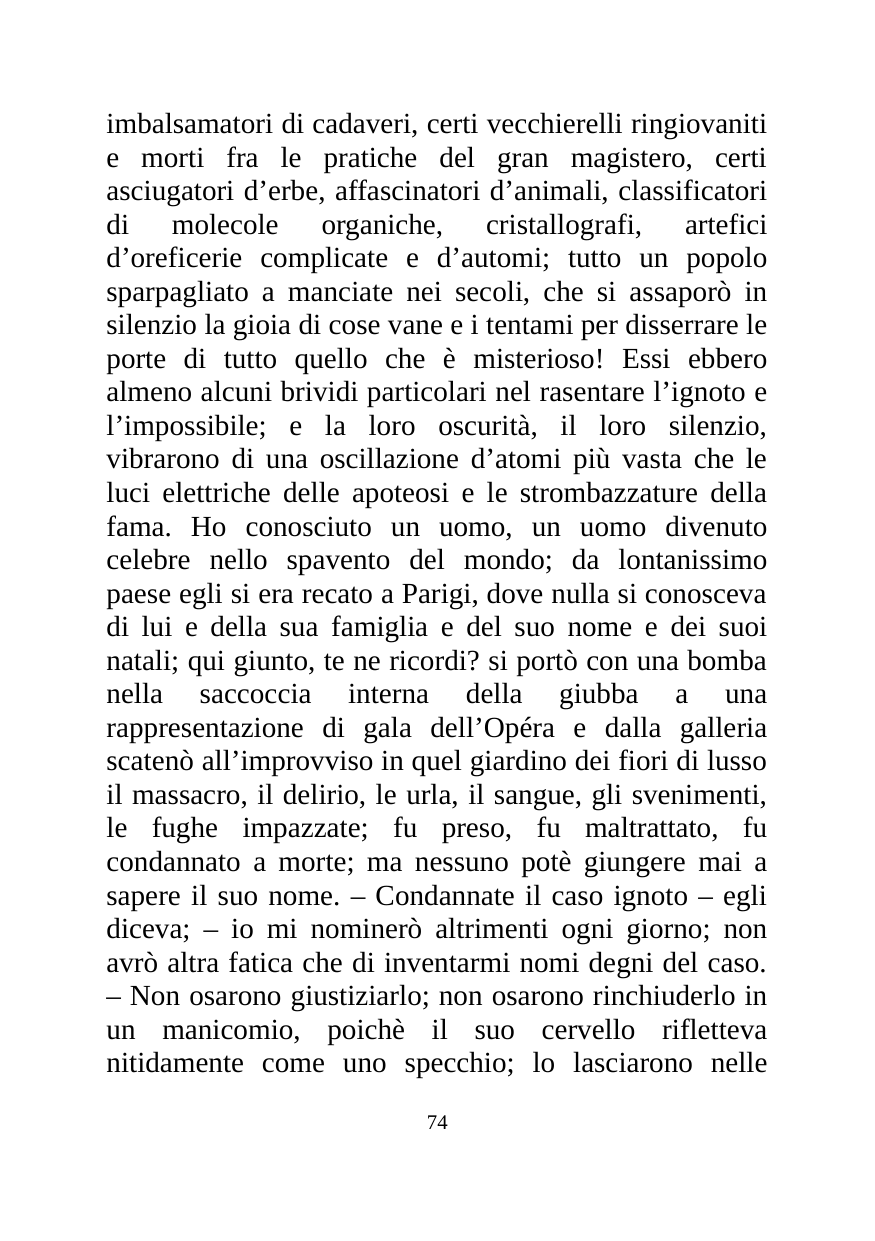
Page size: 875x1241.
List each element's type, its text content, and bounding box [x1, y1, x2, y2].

text imbalsamatori di cadaveri, certi vecchierelli ringiovaniti e morti fra le pratiche del gran magistero, certi asciugatori d’erbe, affascinatori d’animali, classificatori di molecole organiche, cristallografi, artefici d’oreficerie complicate e d’automi; tutto un popolo sparpagliato a manciate nei secoli, che si assaporò in silenzio la gioia di cose vane e i tentami per disserrare le porte di tutto quello che è misterioso! Essi ebbero almeno alcuni brividi particolari nel rasentare l’ignoto e l’impossibile; e la loro oscurità, il loro silenzio, vibrarono di una oscillazione d’atomi più vasta che le luci elettriche delle apoteosi e le strombazzature della fama. Ho conosciuto un uomo, un uomo divenuto celebre nello spavento del mondo; da lontanissimo paese egli si era recato a Parigi, dove nulla si conosceva di lui e della sua famiglia e del suo nome e dei suoi natali; qui giunto, te ne ricordi? si portò con una bomba nella saccoccia interna della giubba a una rappresentazione di gala dell’Opéra e dalla galleria scatenò all’improvviso in quel giardino dei fiori di lusso il massacro, il delirio, le urla, il sangue, gli svenimenti, le fughe impazzate; fu preso, fu maltrattato, fu condannato a morte; ma nessuno potè giungere mai a sapere il suo nome. – Condannate il caso ignoto – egli diceva; – io mi nominerò altrimenti ogni giorno; non avrò altra fatica che di inventarmi nomi degni del caso. – Non osarono giustiziarlo; non osarono rinchiuderlo in un manicomio, poichè il suo cervello rifletteva nitidamente come uno specchio; lo lasciarono nelle [106, 106, 768, 1079]
